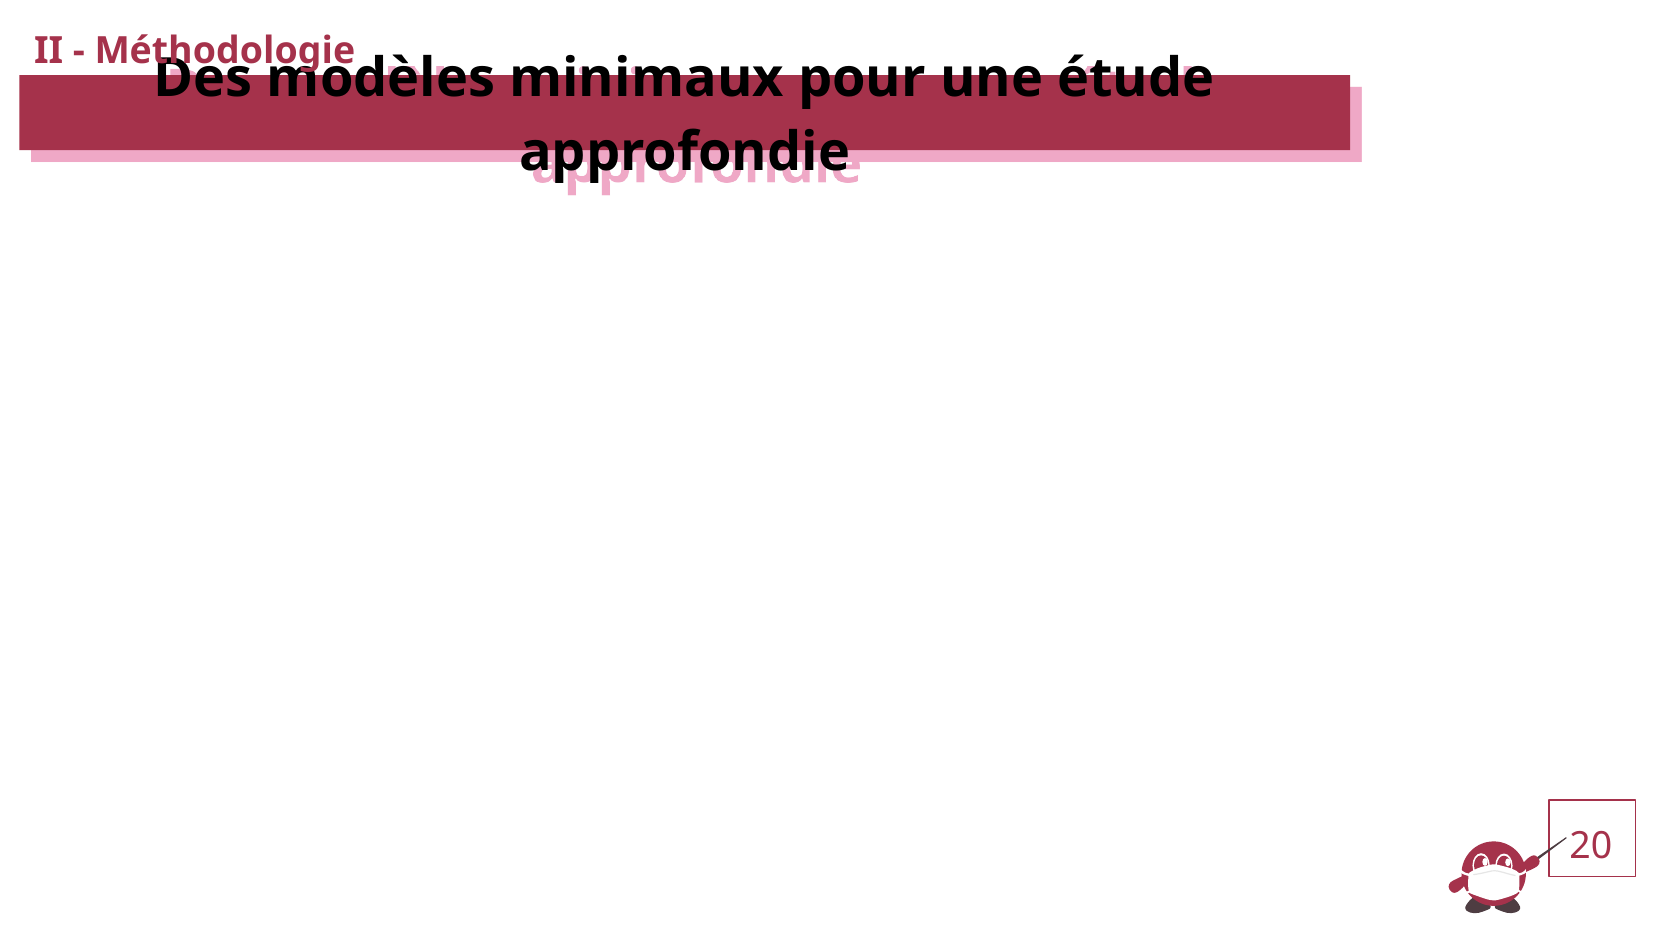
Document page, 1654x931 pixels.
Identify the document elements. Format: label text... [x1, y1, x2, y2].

text_box [1492, 811, 1654, 887]
text_box II - Méthodologie [19, 16, 338, 76]
text_box Des modèles minimaux pour une étude approfondie [19, 75, 1351, 151]
picture [1448, 799, 1637, 914]
